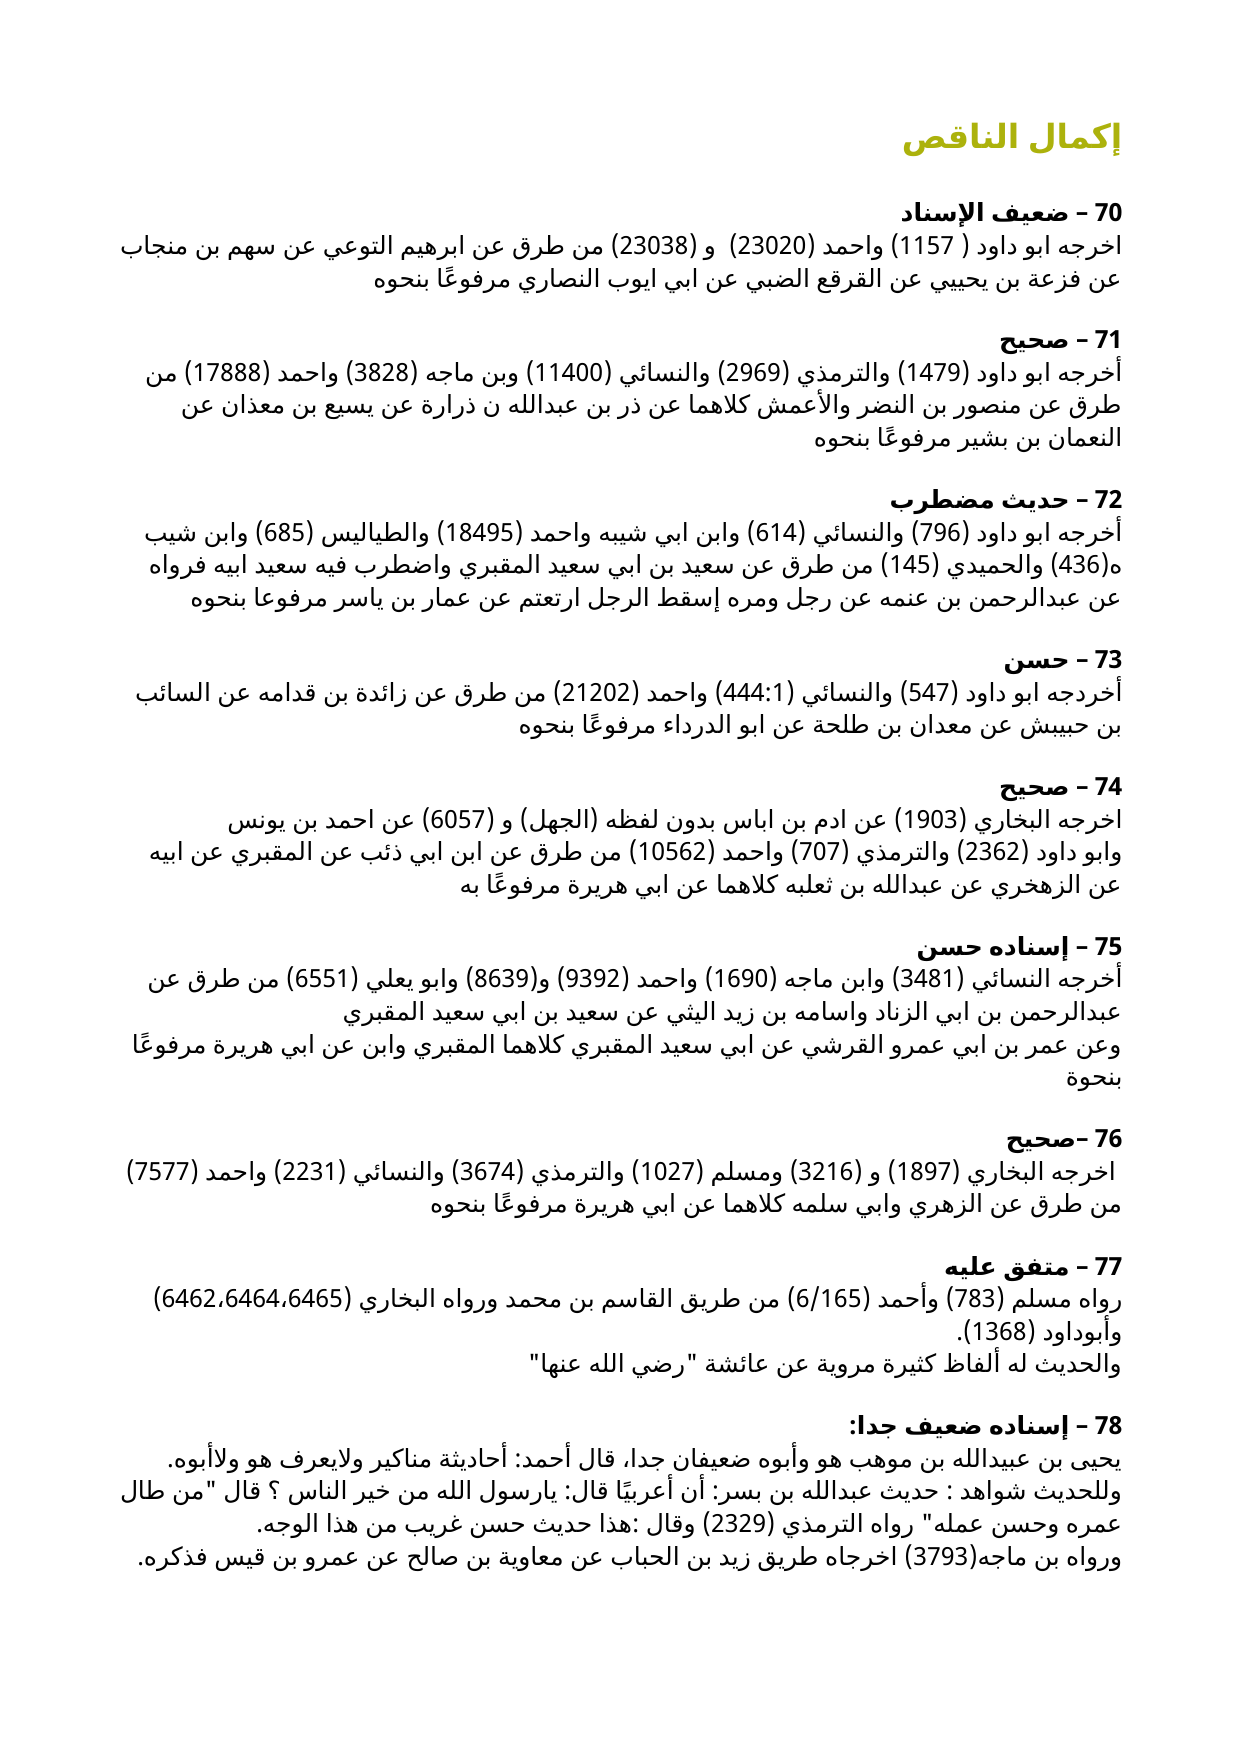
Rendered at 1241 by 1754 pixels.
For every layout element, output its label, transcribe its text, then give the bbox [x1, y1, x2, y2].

text 73 – حسن [118, 646, 1122, 678]
text أخردجه ابو داود (547) والنسائي (444:1) واحمد (21202) من طرق عن زائدة بن قدامه عن السائب بن حبيبش عن معدان بن طلحة عن ابو الدرداء مرفوعًا بنحوه [118, 678, 1122, 744]
text 78 – إسناده ضعيف جدا: [118, 1412, 1122, 1445]
text ورواه بن ماجه(3793) اخرجاه طريق زيد بن الحباب عن معاوية بن صالح عن عمرو بن قيس فذكره. [118, 1542, 1122, 1575]
text والحديث له ألفاظ كثيرة مروية عن عائشة "رضي الله عنها" [118, 1350, 1122, 1383]
text 70 – ضعيف الإسناد [118, 199, 1122, 232]
text وابو داود (2362) والترمذي (707) واحمد (10562) من طرق عن ابن ابي ذئب عن المقبري عن ابيه عن الزهخري عن عبدالله بن ثعلبه كلاهما عن ابي هريرة مرفوعًا به [118, 838, 1122, 903]
text 77 – متفق عليه [118, 1252, 1122, 1285]
text أخرجه النسائي (3481) وابن ماجه (1690) واحمد (9392) و(8639) وابو يعلي (6551) من طرق عن عبدالرحمن بن ابي الزناد واسامه بن زيد اليثي عن سعيد بن ابي سعيد المقبري [118, 966, 1122, 1031]
text إكمال الناقص [118, 118, 1122, 162]
text 72 – حديث مضطرب [118, 486, 1122, 519]
text اخرجه البخاري (1903) عن ادم بن اباس بدون لفظه (الجهل) و (6057) عن احمد بن يونس [118, 806, 1122, 838]
text 71 – صحيح [118, 326, 1122, 359]
text أخرجه ابو داود (1479) والترمذي (2969) والنسائي (11400) وبن ماجه (3828) واحمد (17888) من طرق عن منصور بن النضر والأعمش كلاهما عن ذر بن عبدالله ن ذرارة عن يسيع بن معذان عن النعمان بن بشير مرفوعًا بنحوه [118, 359, 1122, 457]
text وللحديث شواهد : حديث عبدالله بن بسر: أن أعربيًا قال: يارسول الله من خير الناس ؟ قال "من طال عمره وحسن عمله" رواه الترمذي (2329) وقال :هذا حديث حسن غريب من هذا الوجه. [118, 1477, 1122, 1542]
text 76 –صحيح [118, 1125, 1122, 1158]
text رواه مسلم (783) وأحمد (6/165) من طريق القاسم بن محمد ورواه البخاري (6462،6464،6465) وأبوداود (1368). [118, 1285, 1122, 1350]
text يحيى بن عبيدالله بن موهب هو وأبوه ضعيفان جدا، قال أحمد: أحاديثة مناكير ولايعرف هو ولاأبوه. [118, 1445, 1122, 1477]
text اخرجه ابو داود ( 1157) واحمد (23020) و (23038) من طرق عن ابرهيم التوعي عن سهم بن منجاب عن فزعة بن يحييي عن القرقع الضبي عن ابي ايوب النصاري مرفوعًا بنحوه [118, 232, 1122, 297]
text أخرجه ابو داود (796) والنسائي (614) وابن ابي شيبه واحمد (18495) والطياليس (685) وابن شيب ه(436) والحميدي (145) من طرق عن سعيد بن ابي سعيد المقبري واضطرب فيه سعيد ابيه فرواه عن عبدالرحمن بن عنمه عن رجل ومره إسقط الرجل ارتعتم عن عمار بن ياسر مرفوعا بنحوه [118, 519, 1122, 617]
text 75 – إسناده حسن [118, 933, 1122, 966]
text وعن عمر بن ابي عمرو القرشي عن ابي سعيد المقبري كلاهما المقبري وابن عن ابي هريرة مرفوعًا بنحوة [118, 1031, 1122, 1096]
text 74 – صحيح [118, 773, 1122, 806]
text اخرجه البخاري (1897) و (3216) ومسلم (1027) والترمذي (3674) والنسائي (2231) واحمد (7577) من طرق عن الزهري وابي سلمه كلاهما عن ابي هريرة مرفوعًا بنحوه [118, 1158, 1122, 1223]
